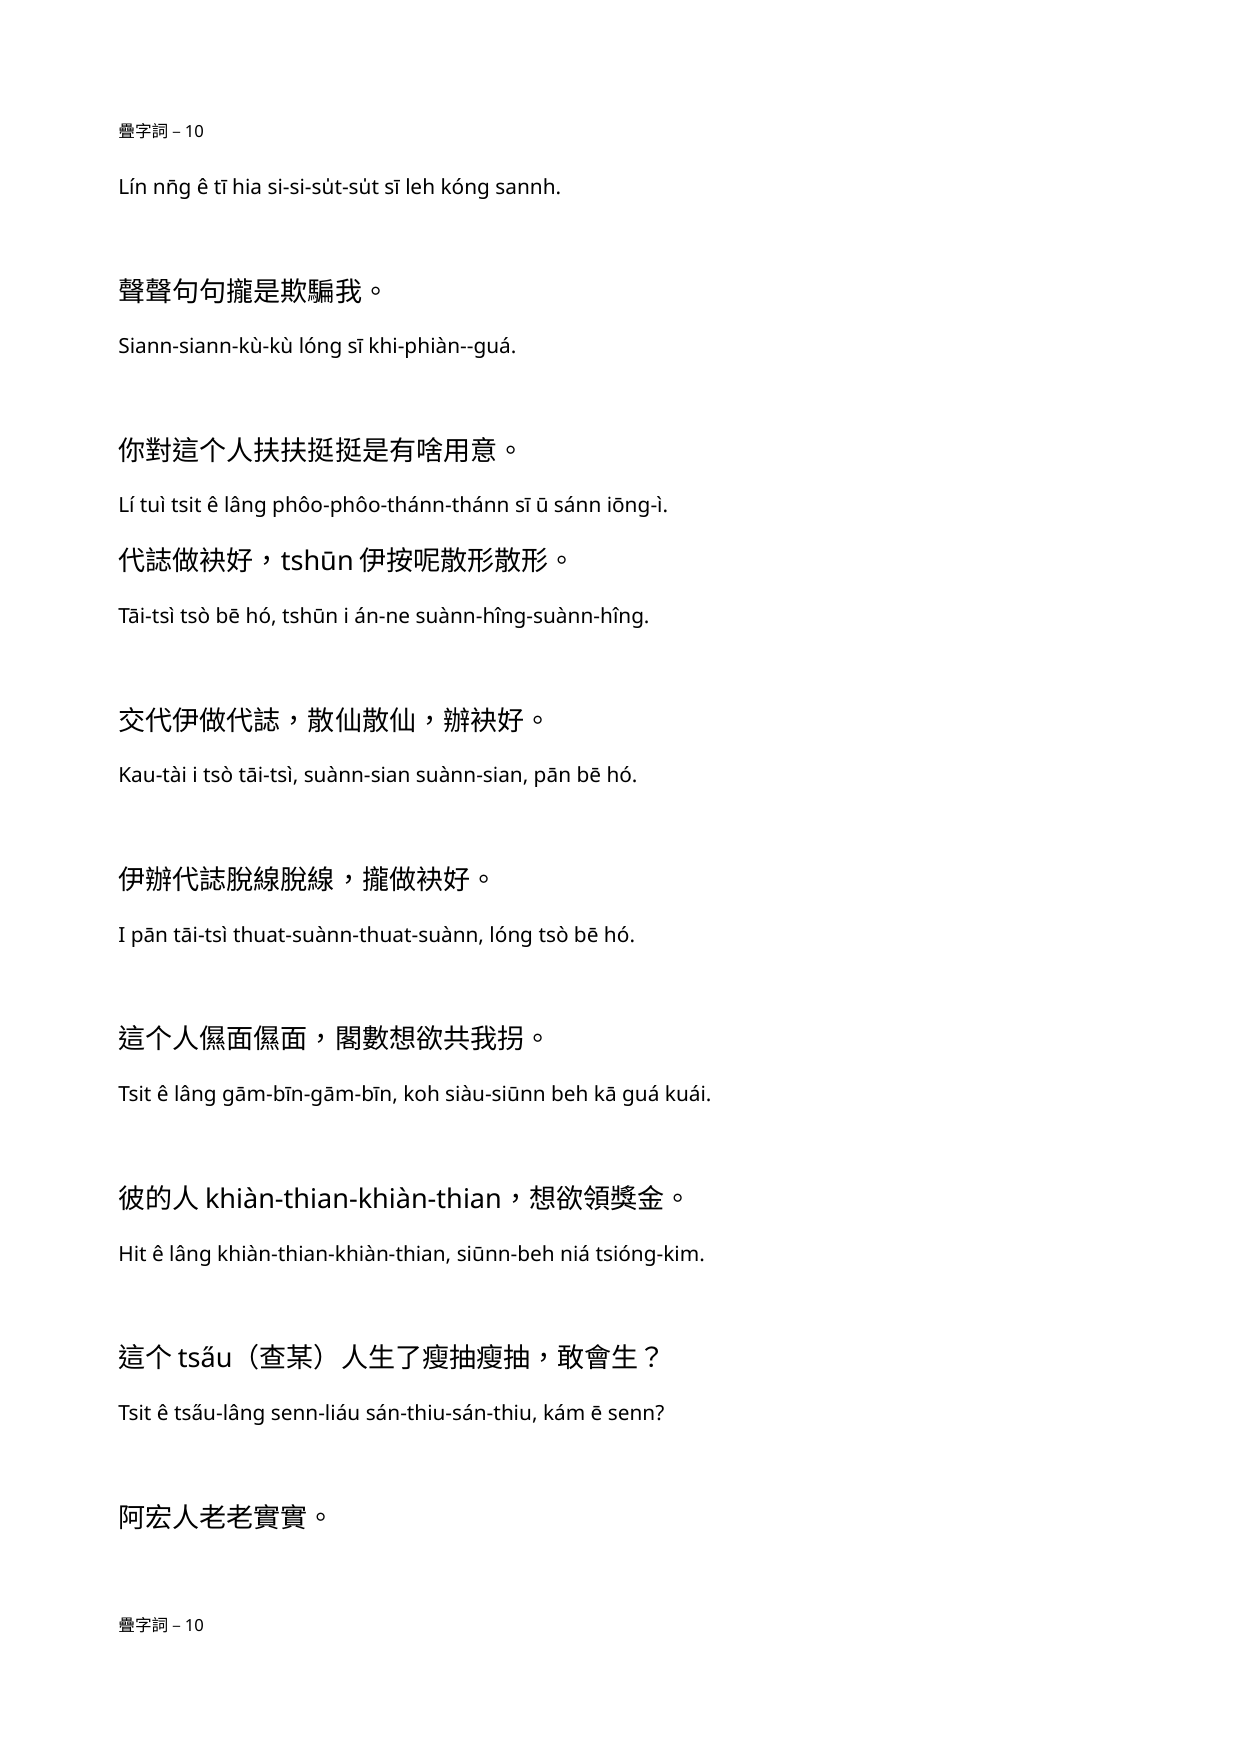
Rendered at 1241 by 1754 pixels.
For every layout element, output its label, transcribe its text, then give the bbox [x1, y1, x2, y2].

text Kau-tài i tsò tāi-tsì, suànn-sian suànn-sian, pān bē hó. [118, 760, 1122, 789]
text 你對這个人扶扶挺挺是有啥用意。 [118, 429, 1122, 468]
text Tāi-tsì tsò bē hó, tshūn i án-ne suànn-hîng-suànn-hîng. [118, 601, 1122, 629]
text Tsit ê tsa̋u-lâng senn-liáu sán-thiu-sán-thiu, kám ē senn? [118, 1398, 1122, 1427]
text Lín nn̄g ê tī hia si-si-su̍t-su̍t sī leh kóng sannh. [118, 172, 1122, 200]
text 這个人儑面儑面，閣數想欲共我拐。 [118, 1017, 1122, 1057]
text 交代伊做代誌，散仙散仙，辦袂好。 [118, 699, 1122, 738]
text 聲聲句句攏是欺騙我。 [118, 269, 1122, 309]
text 這个tsa̋u（查某）人生了瘦抽瘦抽，敢會生？ [118, 1336, 1122, 1376]
text 伊辦代誌脫線脫線，攏做袂好。 [118, 858, 1122, 897]
text Hit ê lâng khiàn-thian-khiàn-thian, siūnn-beh niá tsióng-kim. [118, 1239, 1122, 1267]
text Lí tuì tsit ê lâng phôo-phôo-thánn-thánn sī ū sánn iōng-ì. [118, 491, 1122, 519]
text 代誌做袂好，tshūn伊按呢散形散形。 [118, 539, 1122, 579]
text Tsit ê lâng gām-bīn-gām-bīn, koh siàu-siūnn beh kā guá kuái. [118, 1079, 1122, 1108]
text I pān tāi-tsì thuat-suànn-thuat-suànn, lóng tsò bē hó. [118, 920, 1122, 948]
text 阿宏人老老實實。 [118, 1496, 1122, 1535]
text Siann-siann-kù-kù lóng sī khi-phiàn--guá. [118, 331, 1122, 360]
text 彼的人khiàn-thian-khiàn-thian，想欲領獎金。 [118, 1177, 1122, 1216]
